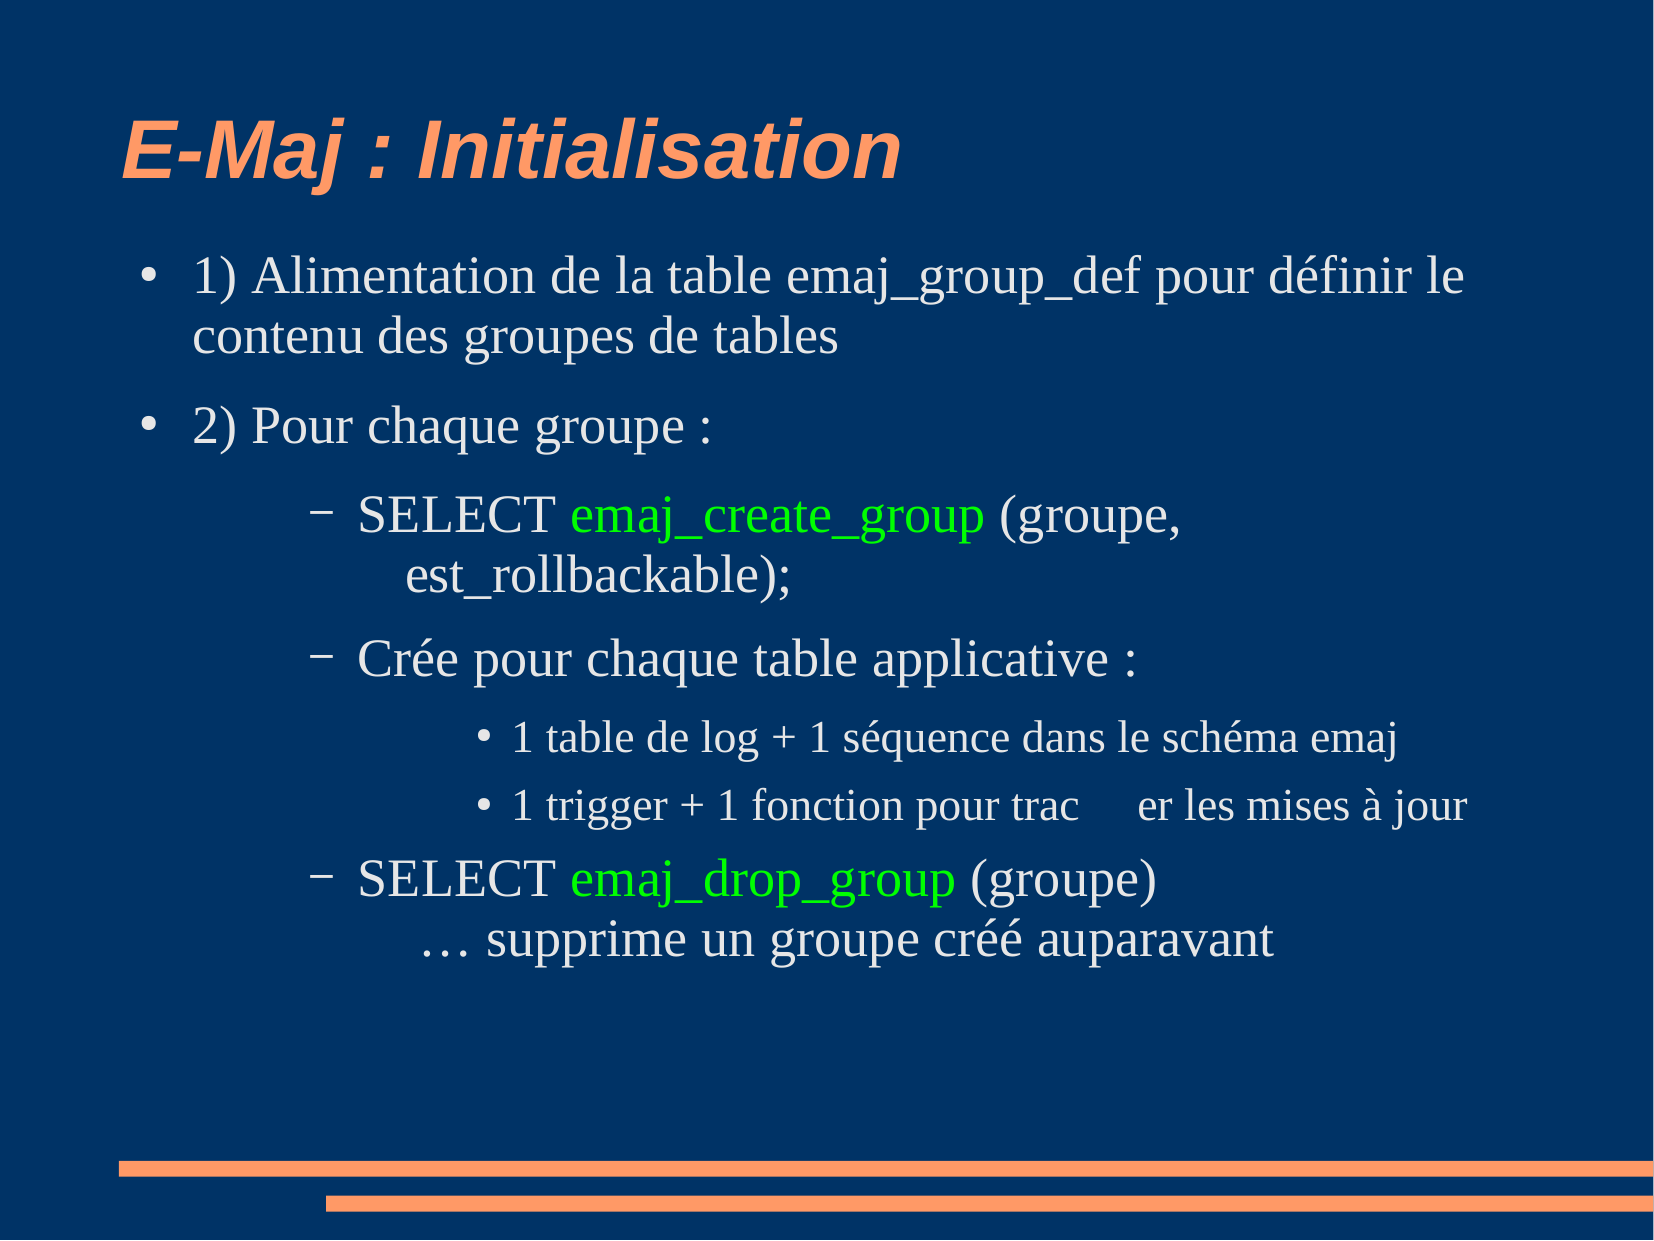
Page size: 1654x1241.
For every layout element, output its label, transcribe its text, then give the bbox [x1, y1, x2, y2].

list 1) Alimentation de la table emaj_group_def pour définir le contenu des groupes de tables 2) Pour chaque groupe : SELECT emaj_create_group (groupe, est_rollbackable); Crée pour chaque table applicative : 1 table de log + 1 séquence dans le schéma emaj 1 trigger + 1 fonction pour trac er les mises à jour SELECT emaj_drop_group (groupe) … supprime un groupe créé auparavant [121, 245, 1561, 1041]
title E-Maj : Initialisation [121, 53, 1534, 245]
